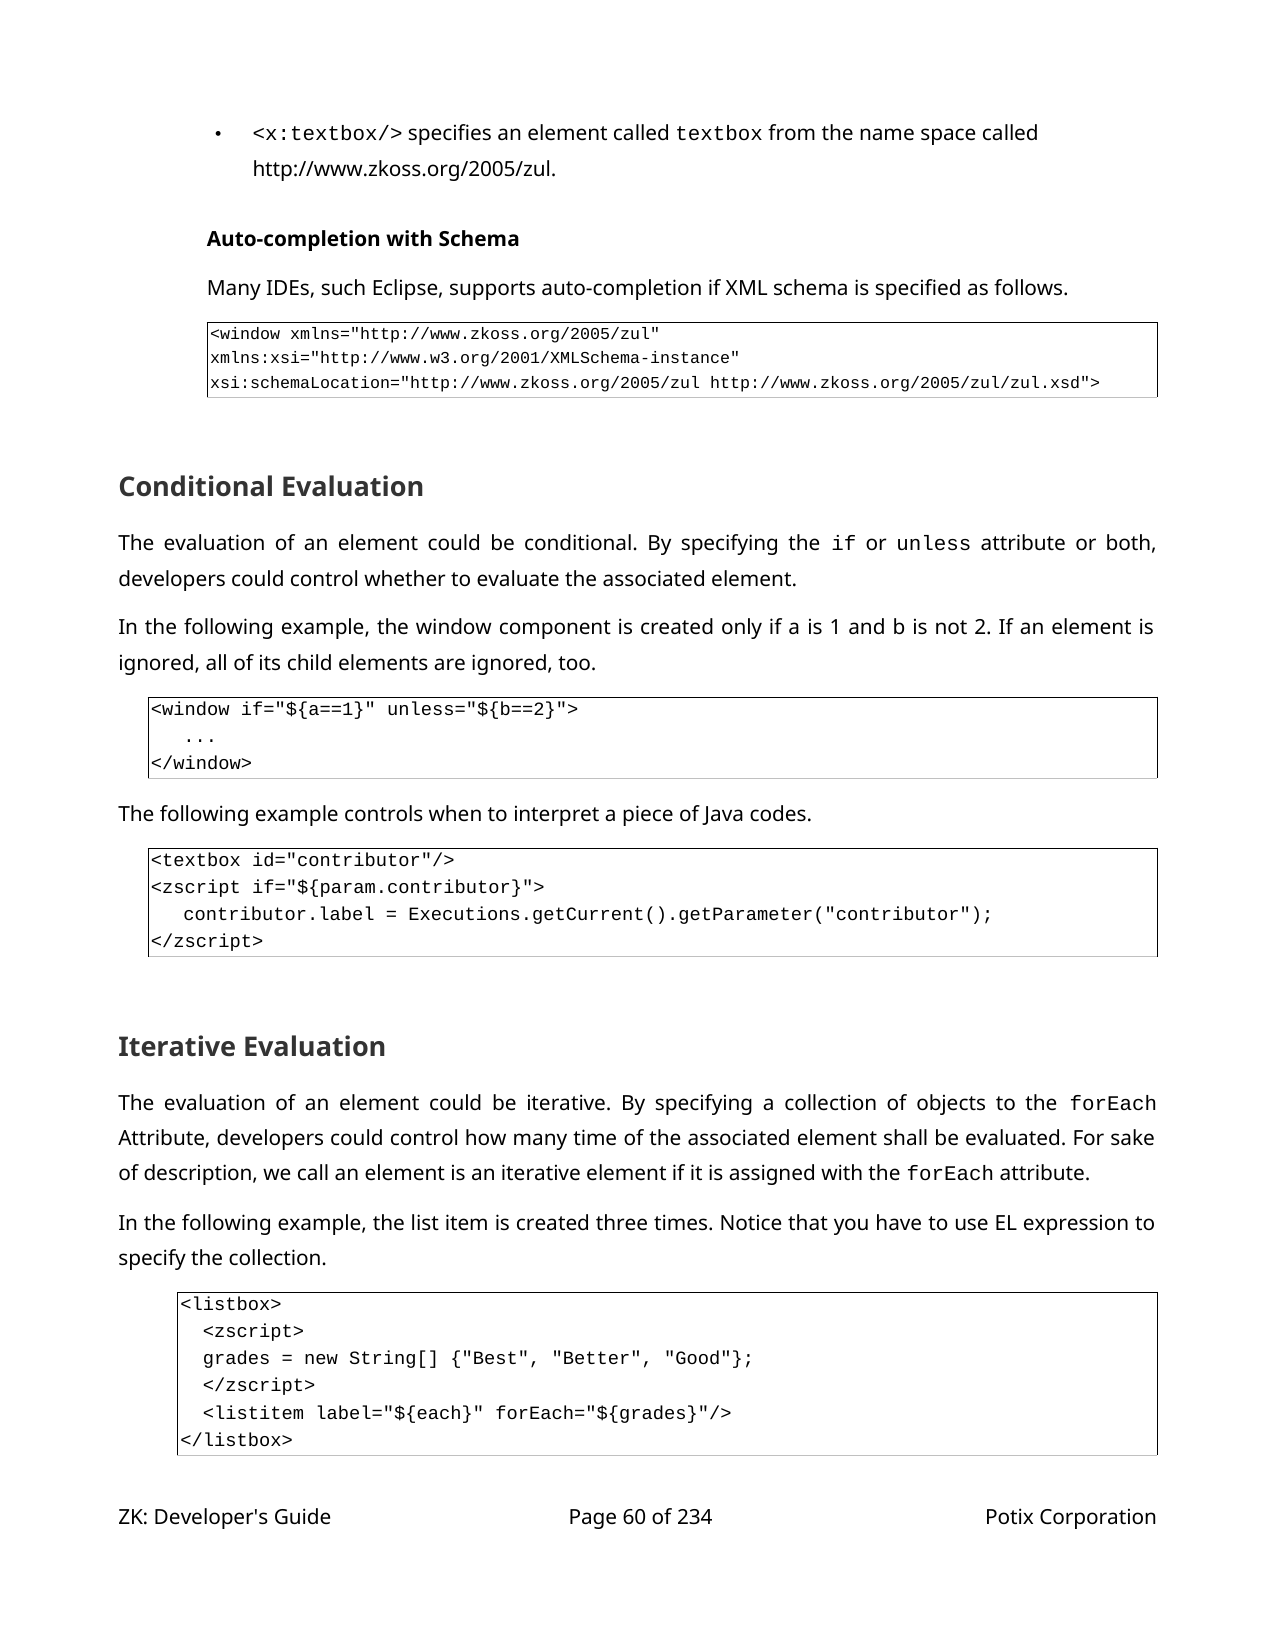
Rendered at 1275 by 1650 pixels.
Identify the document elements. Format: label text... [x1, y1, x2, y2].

text xsi:schemaLocation="http://www.zkoss.org/2005/zul http://www.zkoss.org/2005/zul/zul.xsd"> [208, 372, 1157, 397]
text <listitem label="${each}" forEach="${grades}"/> [178, 1401, 1157, 1425]
text <textbox id="contributor"/> [149, 849, 1157, 872]
subtitle Iterative Evaluation [118, 1027, 1157, 1064]
text The following example controls when to interpret a piece of Java codes. [118, 799, 1157, 827]
text xmlns:xsi="http://www.w3.org/2001/XMLSchema-instance" [208, 347, 1157, 369]
text Many IDEs, such Eclipse, supports auto-completion if XML schema is specified as follows. [207, 273, 1157, 301]
text The evaluation of an element could be conditional. By specifying the if or unless attribute or both, developers could control whether to evaluate the associated element. [118, 528, 1157, 592]
text </zscript> [149, 929, 1157, 956]
text </window> [149, 751, 1157, 778]
subtitle Conditional Evaluation [118, 468, 1157, 504]
text contributor.label = Executions.getCurrent().getParameter("contributor"); [149, 902, 1157, 926]
text The evaluation of an element could be iterative. By specifying a collection of objects to the forEach Attribute, developers could control how many time of the associated element shall be evaluated. For sake of description, we call an element is an iterative element if it is assigned with the forEach attribute. [118, 1088, 1157, 1187]
text <zscript> [178, 1319, 1157, 1343]
text <window xmlns="http://www.zkoss.org/2005/zul" [208, 323, 1157, 344]
text <window if="${a==1}" unless="${b==2}"> [149, 698, 1157, 721]
text In the following example, the window component is created only if a is 1 and b is not 2. If an element is ignored, all of its child elements are ignored, too. [118, 612, 1157, 676]
text <zscript if="${param.contributor}"> [149, 875, 1157, 899]
text </zscript> [178, 1373, 1157, 1398]
text <listbox> [178, 1293, 1157, 1316]
text In the following example, the list item is created three times. Notice that you have to use EL expression to specify the collection. [118, 1208, 1157, 1271]
text ... [149, 724, 1157, 748]
text grades = new String[] {"Best", "Better", "Good"}; [178, 1346, 1157, 1370]
subtitle Auto-completion with Schema [207, 224, 1157, 253]
list <x:textbox/> specifies an element called textbox from the name space called http://www.zkoss.org/2005/zul. [215, 118, 1157, 182]
text </listbox> [178, 1428, 1157, 1455]
